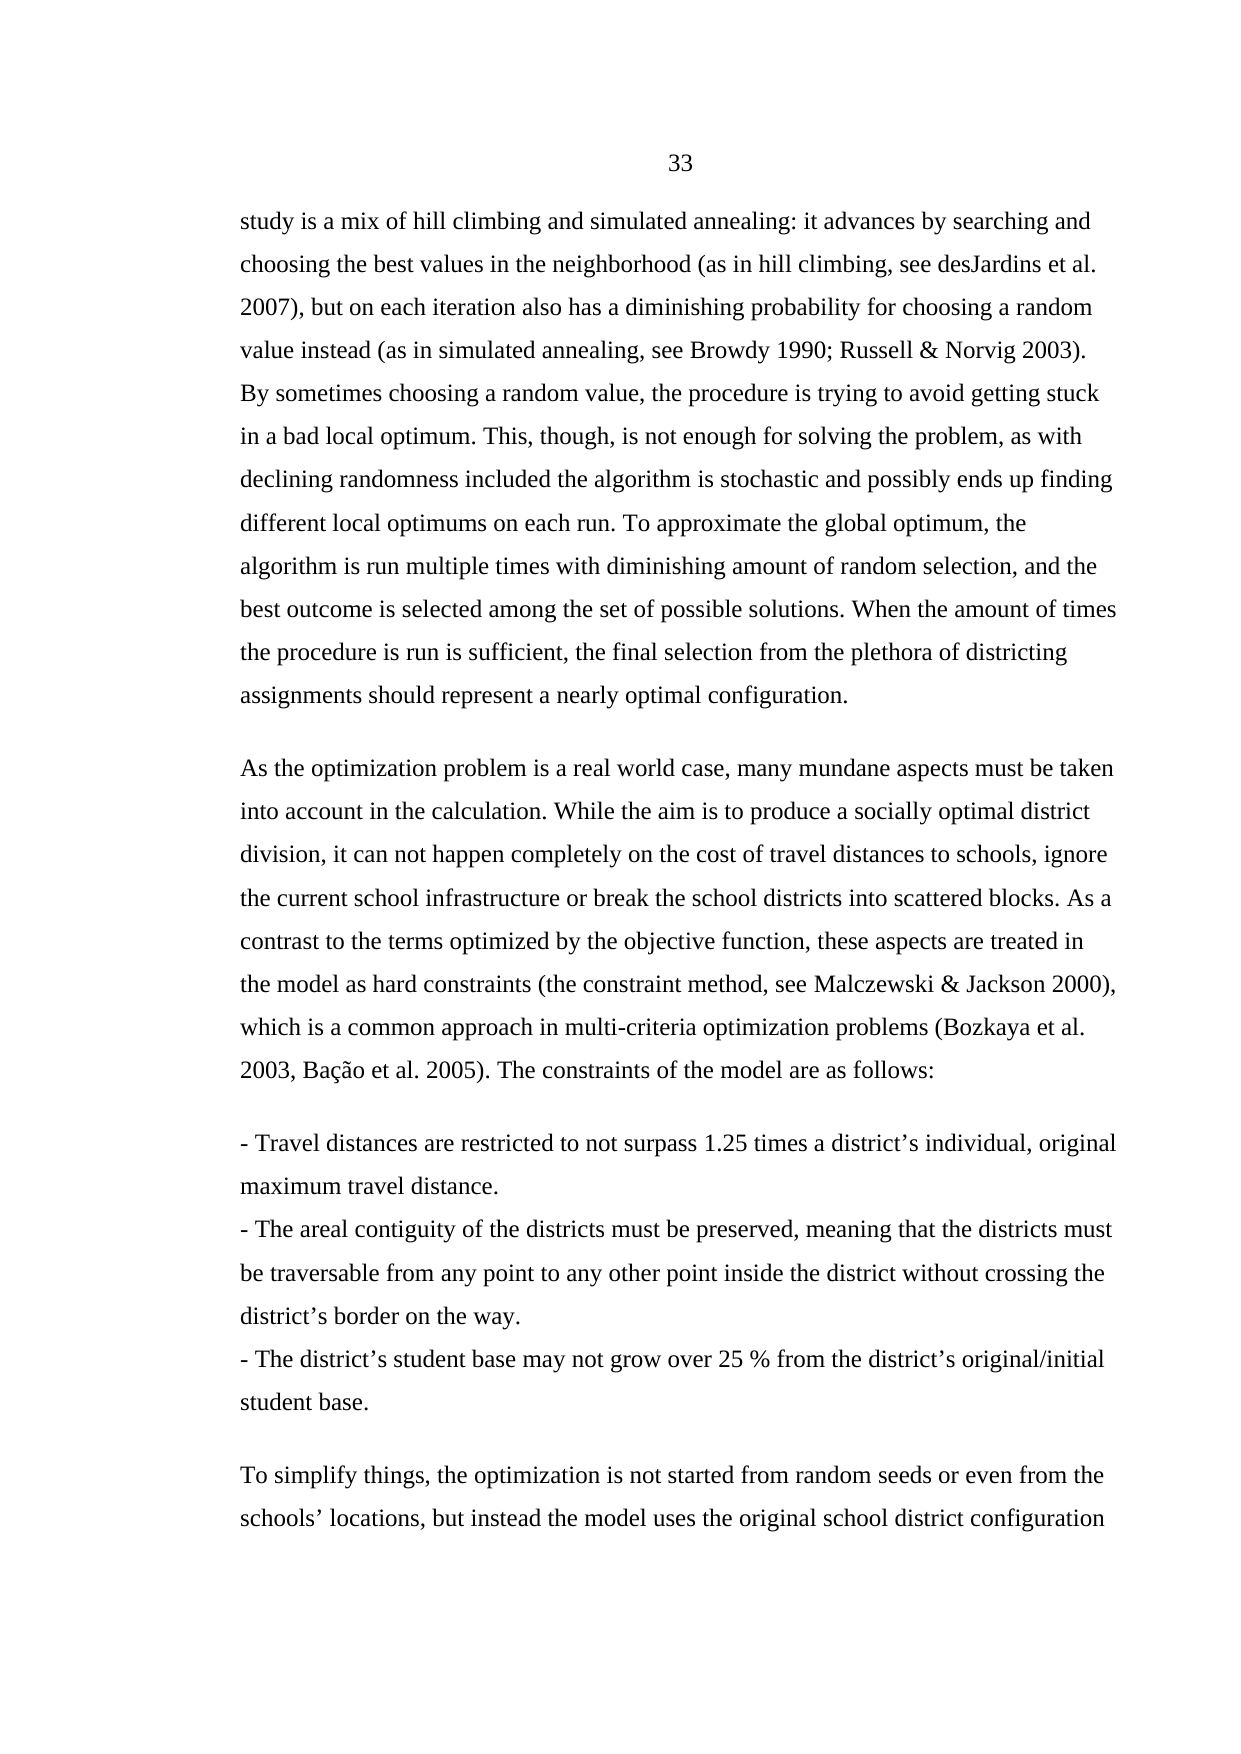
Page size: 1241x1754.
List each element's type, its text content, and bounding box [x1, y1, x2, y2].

text As the optimization problem is a real world case, many mundane aspects must be taken into account in the calculation. While the aim is to produce a socially optimal district division, it can not happen completely on the cost of travel distances to schools, ignore the current school infrastructure or break the school districts into scattered blocks. As a contrast to the terms optimized by the objective function, these aspects are treated in the model as hard constraints (the constraint method, see Malczewski & Jackson 2000), which is a common approach in multi-criteria optimization problems (Bozkaya et al. 2003, Bação et al. 2005). The constraints of the model are as follows: [240, 753, 1121, 1084]
text To simplify things, the optimization is not started from random seeds or even from the schools’ locations, but instead the model uses the original school district configuration [240, 1460, 1121, 1532]
text study is a mix of hill climbing and simulated annealing: it advances by searching and choosing the best values in the neighborhood (as in hill climbing, see desJardins et al. 2007), but on each iteration also has a diminishing probability for choosing a random value instead (as in simulated annealing, see Browdy 1990; Russell & Norvig 2003). By sometimes choosing a random value, the procedure is trying to avoid getting stuck in a bad local optimum. This, though, is not enough for solving the problem, as with declining randomness included the algorithm is stochastic and possibly ends up finding different local optimums on each run. To approximate the global optimum, the algorithm is run multiple times with diminishing amount of random selection, and the best outcome is selected among the set of possible solutions. When the amount of times the procedure is run is sufficient, the final selection from the plethora of districting assignments should represent a nearly optimal configuration. [240, 206, 1121, 709]
text - Travel distances are restricted to not surpass 1.25 times a district’s individual, original maximum travel distance. - The areal contiguity of the districts must be preserved, meaning that the districts must be traversable from any point to any other point inside the district without crossing the district’s border on the way. - The district’s student base may not grow over 25 % from the district’s original/initial student base. [240, 1128, 1121, 1416]
